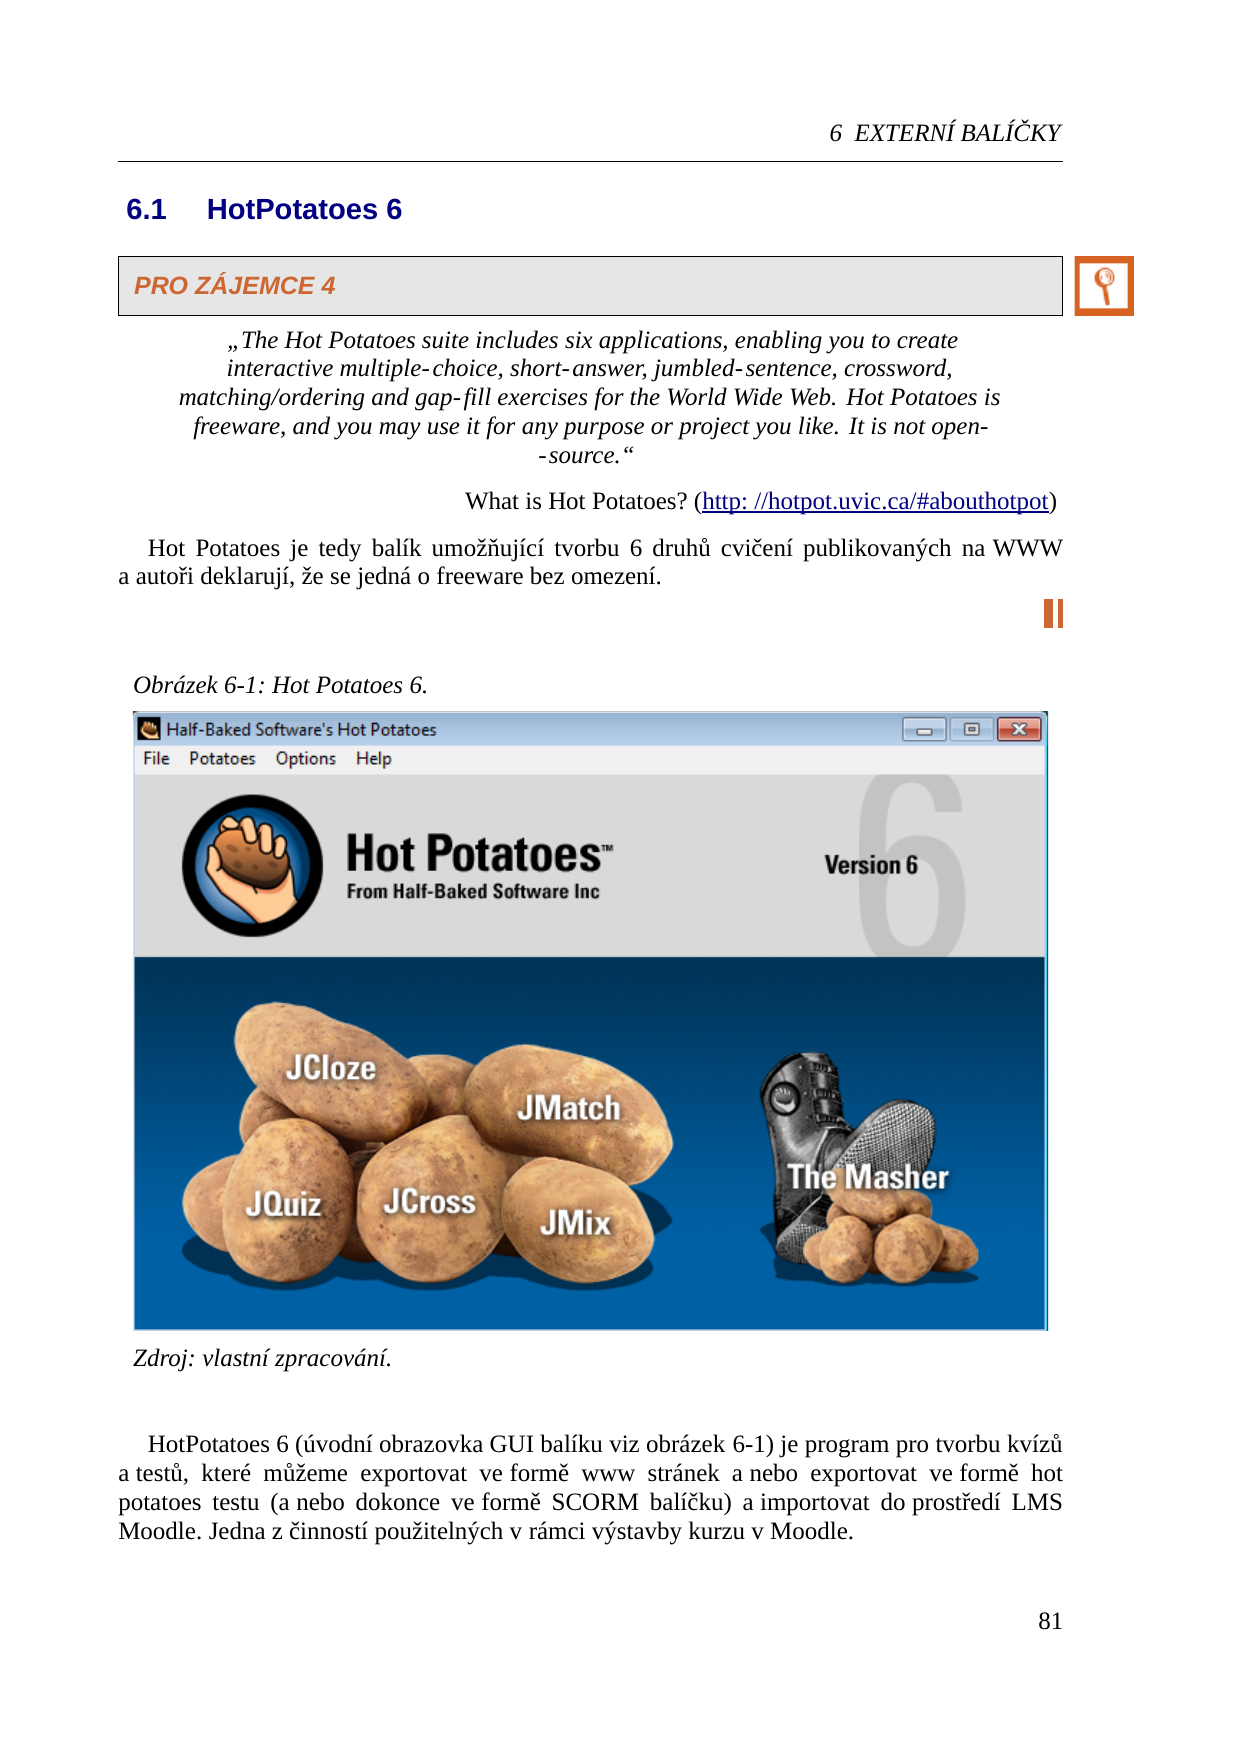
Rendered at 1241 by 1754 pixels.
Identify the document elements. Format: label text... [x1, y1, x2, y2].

text Obrázek 6-1: Hot Potatoes 6. [133, 670, 1048, 698]
text Pro zájemce 4 [119, 257, 1062, 315]
subtitle HotPotatoes 6 [118, 192, 1063, 225]
text What is Hot Potatoes? (http: //hotpot.uvic.ca/#abouthotpot) [118, 486, 1063, 515]
text Zdroj: vlastní zpracování. [133, 1331, 1048, 1371]
text HotPotatoes 6 (úvodní obrazovka GUI balíku viz obrázek 6-1) je program pro tvorbu kvízů a testů, které můžeme exportovat ve formě www stránek a nebo exportovat ve formě hot potatoes testu (a nebo dokonce ve formě SCORM balíčku) a importovat do prostředí LMS Moodle. Jedna z činností použitelných v rámci výstavby kurzu v Moodle. [118, 1429, 1063, 1544]
picture [132, 711, 1049, 1331]
text „The Hot Potatoes suite includes six applications, enabling you to create interactive multiple­‑choice, short­‑answer, jumbled­‑sentence, crossword, matching/ordering and gap­‑fill exercises for the World Wide Web. Hot Potatoes is freeware, and you may use it for any purpose or project you like. It is not open­‑source.“ [177, 325, 1004, 468]
picture [1074, 256, 1134, 316]
text Hot Potatoes je tedy balík umožňující tvorbu 6 druhů cvičení publikovaných na WWW a autoři deklarují, že se jedná o freeware bez omezení. [118, 533, 1063, 590]
